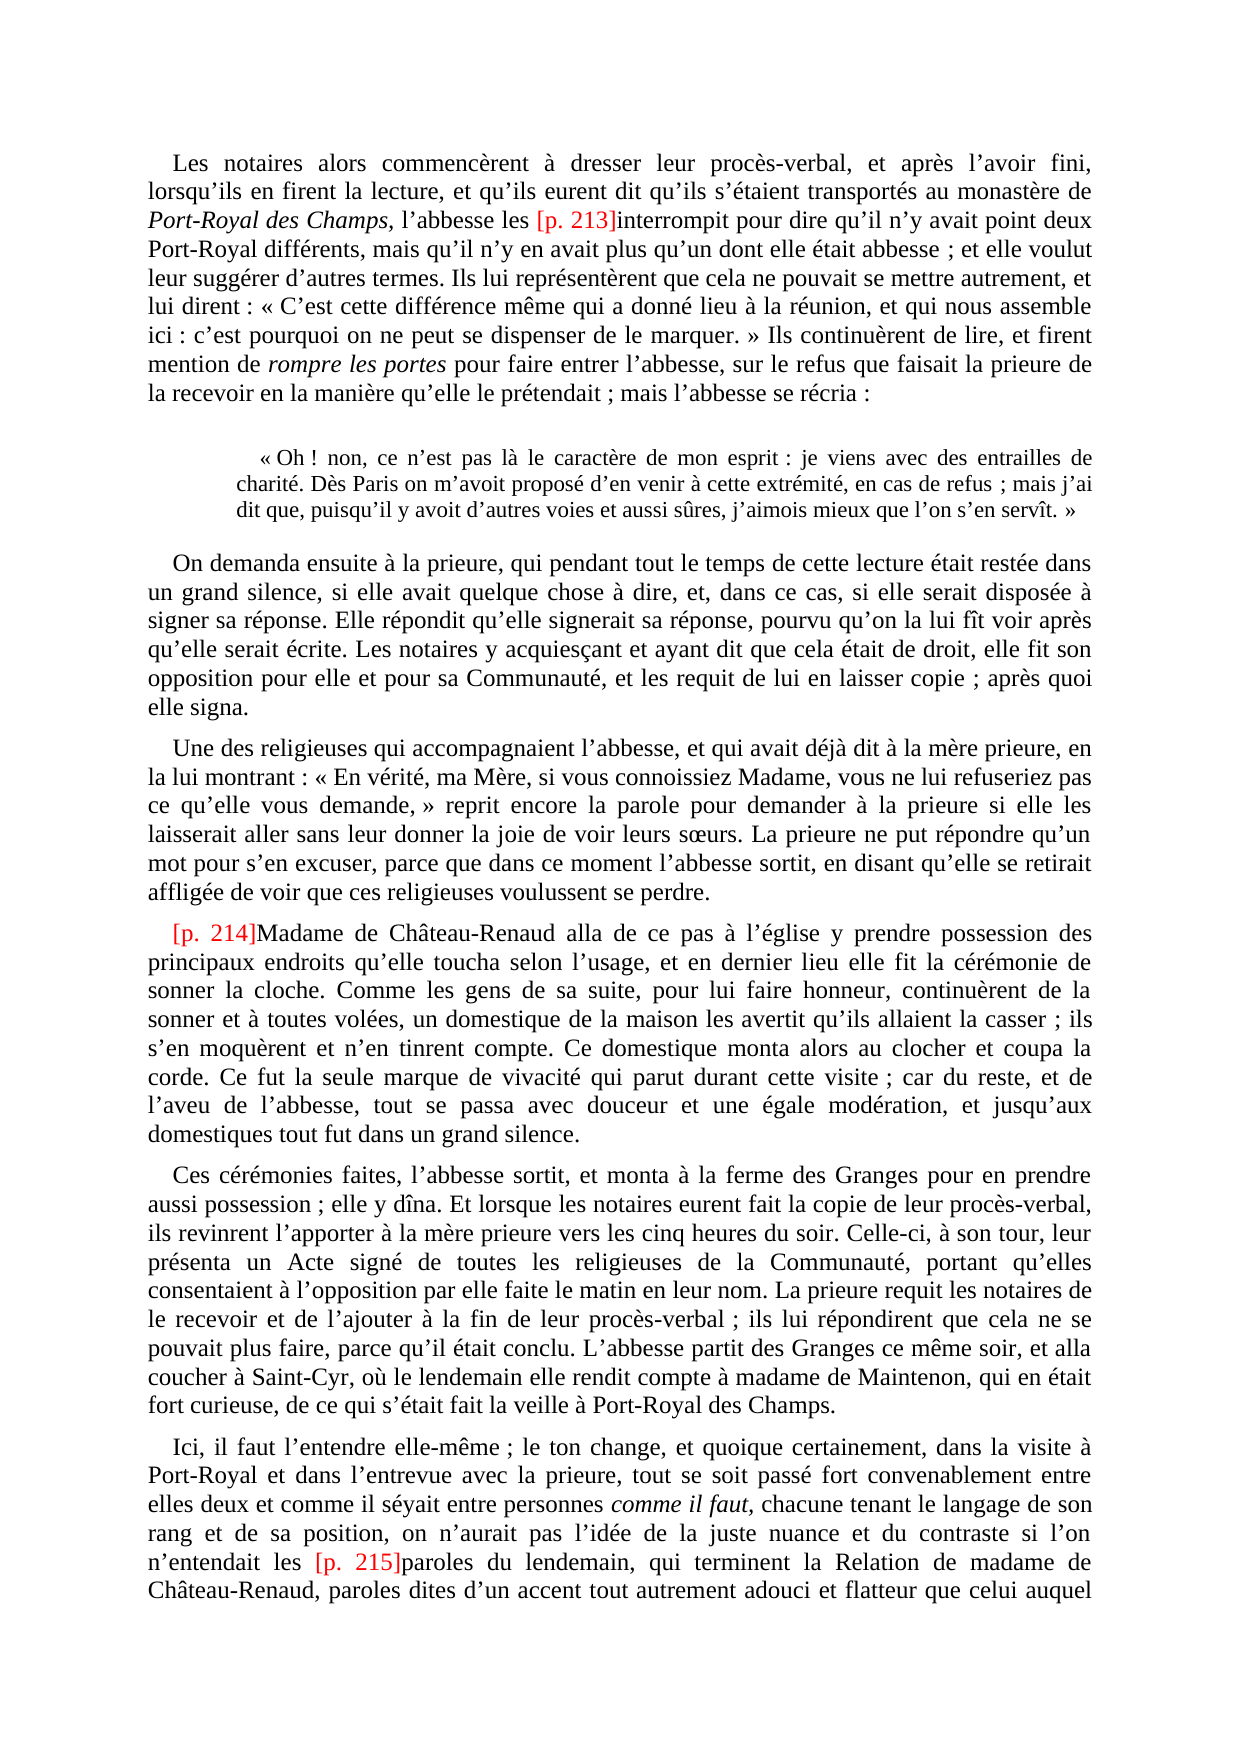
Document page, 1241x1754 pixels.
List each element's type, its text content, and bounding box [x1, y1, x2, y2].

text Ces cérémonies faites, l’abbesse sortit, et monta à la ferme des Granges pour en prendre aussi possession ; elle y dîna. Et lorsque les notaires eurent fait la copie de leur procès-verbal, ils revinrent l’apporter à la mère prieure vers les cinq heures du soir. Celle-ci, à son tour, leur présenta un Acte signé de toutes les religieuses de la Communauté, portant qu’elles consentaient à l’opposition par elle faite le matin en leur nom. La prieure requit les notaires de le recevoir et de l’ajouter à la fin de leur procès-verbal ; ils lui répondirent que cela ne se pouvait plus faire, parce qu’il était conclu. L’abbesse partit des Granges ce même soir, et alla coucher à Saint-Cyr, où le lendemain elle rendit compte à madame de Maintenon, qui en était fort curieuse, de ce qui s’était fait la veille à Port-Royal des Champs. [148, 1160, 1093, 1419]
text Une des religieuses qui accompagnaient l’abbesse, et qui avait déjà dit à la mère prieure, en la lui montrant : « En vérité, ma Mère, si vous connoissiez Madame, vous ne lui refuseriez pas ce qu’elle vous demande, » reprit encore la parole pour demander à la prieure si elle les laisserait aller sans leur donner la joie de voir leurs sœurs. La prieure ne put répondre qu’un mot pour s’en excuser, parce que dans ce moment l’abbesse sortit, en disant qu’elle se retirait affligée de voir que ces religieuses voulussent se perdre. [148, 733, 1093, 905]
text [p. 214]Madame de Château-Renaud alla de ce pas à l’église y prendre possession des principaux endroits qu’elle toucha selon l’usage, et en dernier lieu elle fit la cérémonie de sonner la cloche. Comme les gens de sa suite, pour lui faire honneur, continuèrent de la sonner et à toutes volées, un domestique de la maison les avertit qu’ils allaient la casser ; ils s’en moquèrent et n’en tinrent compte. Ce domestique monta alors au clocher et coupa la corde. Ce fut la seule marque de vivacité qui parut durant cette visite ; car du reste, et de l’aveu de l’abbesse, tout se passa avec douceur et une égale modération, et jusqu’aux domestiques tout fut dans un grand silence. [148, 918, 1093, 1148]
text Ici, il faut l’entendre elle-même ; le ton change, et quoique certainement, dans la visite à Port-Royal et dans l’entrevue avec la prieure, tout se soit passé fort convenablement entre elles deux et comme il séyait entre personnes comme il faut, chacune tenant le langage de son rang et de sa position, on n’aurait pas l’idée de la juste nuance et du contraste si l’on n’entendait les [p. 215]paroles du lendemain, qui terminent la Relation de madame de Château-Renaud, paroles dites d’un accent tout autrement adouci et flatteur que celui auquel [148, 1432, 1093, 1604]
text « Oh ! non, ce n’est pas là le caractère de mon esprit : je viens avec des entrailles de charité. Dès Paris on m’avoit proposé d’en venir à cette extrémité, en cas de refus ; mais j’ai dit que, puisqu’il y avoit d’autres voies et aussi sûres, j’aimois mieux que l’on s’en servît. » [236, 444, 1093, 523]
text Les notaires alors commencèrent à dresser leur procès-verbal, et après l’avoir fini, lorsqu’ils en firent la lecture, et qu’ils eurent dit qu’ils s’étaient transportés au monastère de Port-Royal des Champs, l’abbesse les [p. 213]interrompit pour dire qu’il n’y avait point deux Port-Royal différents, mais qu’il n’y en avait plus qu’un dont elle était abbesse ; et elle voulut leur suggérer d’autres termes. Ils lui représentèrent que cela ne pouvait se mettre autrement, et lui dirent : « C’est cette différence même qui a donné lieu à la réunion, et qui nous assemble ici : c’est pourquoi on ne peut se dispenser de le marquer. » Ils continuèrent de lire, et firent mention de rompre les portes pour faire entrer l’abbesse, sur le refus que faisait la prieure de la recevoir en la manière qu’elle le prétendait ; mais l’abbesse se récria : [148, 148, 1093, 406]
text On demanda ensuite à la prieure, qui pendant tout le temps de cette lecture était restée dans un grand silence, si elle avait quelque chose à dire, et, dans ce cas, si elle serait disposée à signer sa réponse. Elle répondit qu’elle signerait sa réponse, pourvu qu’on la lui fît voir après qu’elle serait écrite. Les notaires y acquiesçant et ayant dit que cela était de droit, elle fit son opposition pour elle et pour sa Communauté, et les requit de lui en laisser copie ; après quoi elle signa. [148, 548, 1093, 720]
